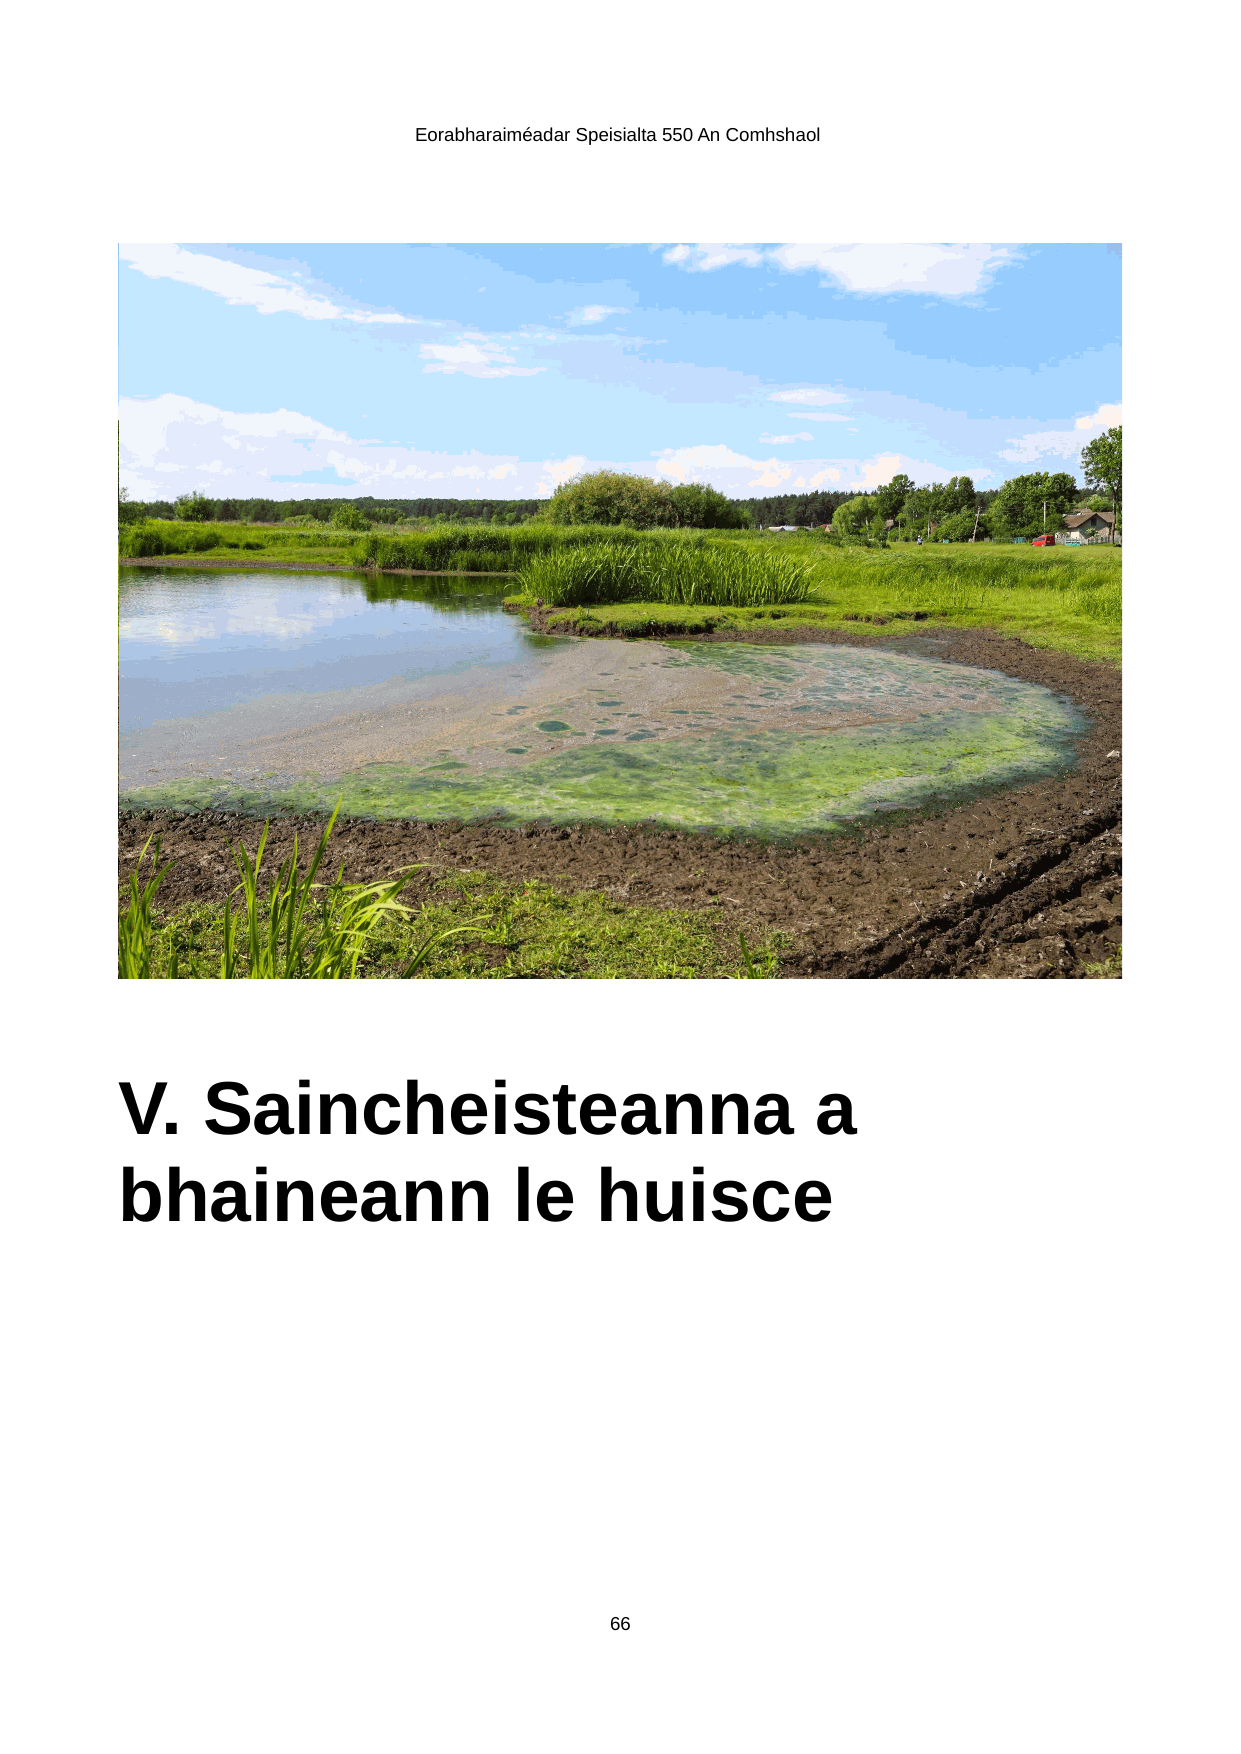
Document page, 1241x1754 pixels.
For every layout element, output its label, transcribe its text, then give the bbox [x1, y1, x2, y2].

subtitle V. Saincheisteanna a bhaineann le huisce [118, 1064, 1122, 1237]
picture [118, 243, 1123, 979]
